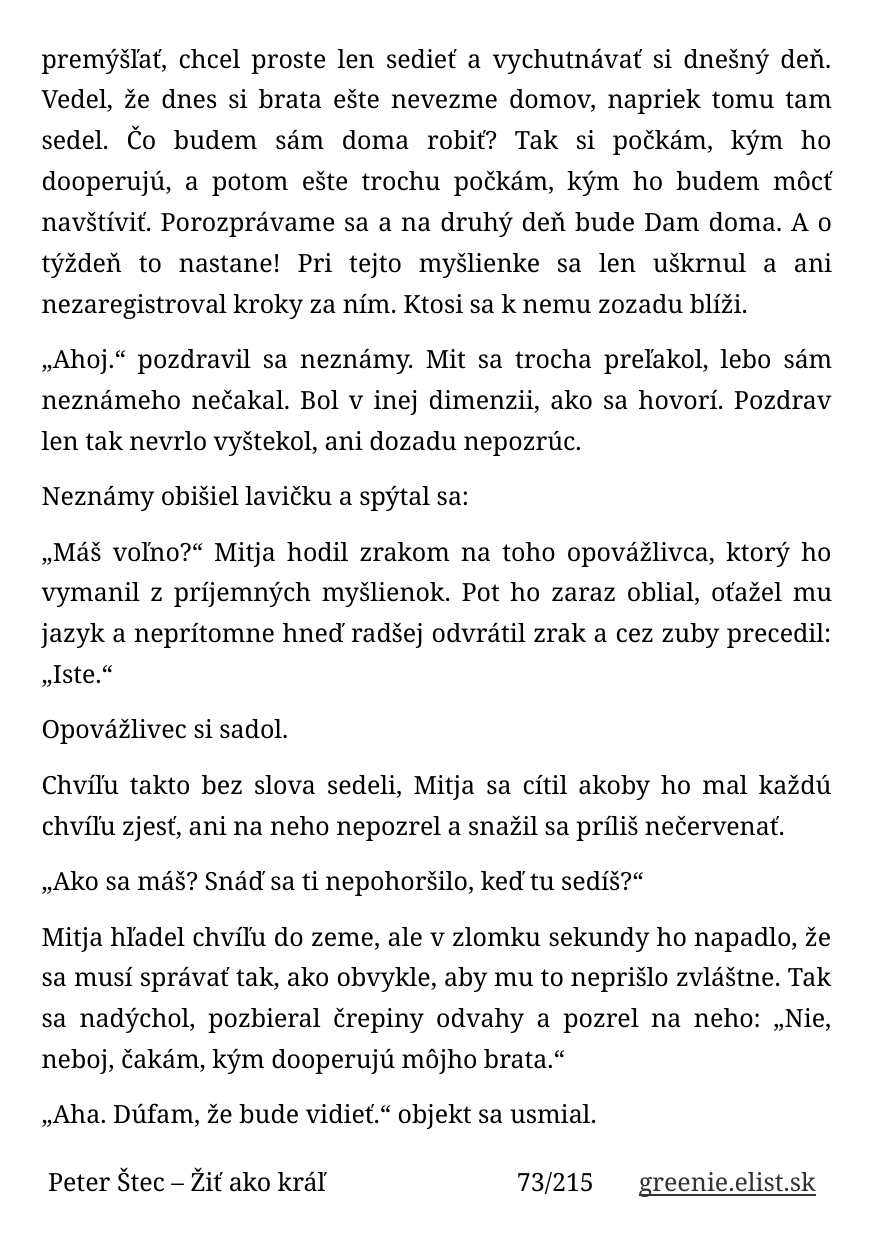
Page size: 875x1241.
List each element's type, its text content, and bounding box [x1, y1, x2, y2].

text Mitja hľadel chvíľu do zeme, ale v zlomku sekundy ho napadlo, že sa musí správať tak, ako obvykle, aby mu to neprišlo zvláštne. Tak sa nadýchol, pozbieral črepiny odvahy a pozrel na neho: „Nie, neboj, čakám, kým dooperujú môjho brata.“ [41, 919, 833, 1076]
text Chvíľu takto bez slova sedeli, Mitja sa cítil akoby ho mal každú chvíľu zjesť, ani na neho nepozrel a snažil sa príliš nečervenať. [41, 768, 833, 842]
text „Ako sa máš? Snáď sa ti nepohoršilo, keď tu sedíš?“ [41, 864, 833, 898]
text „Aha. Dúfam, že bude vidieť.“ objekt sa usmial. [41, 1097, 833, 1131]
text premýšľať, chcel proste len sedieť a vychutnávať si dnešný deň. Vedel, že dnes si brata ešte nevezme domov, napriek tomu tam sedel. Čo budem sám doma robiť? Tak si počkám, kým ho dooperujú, a potom ešte trochu počkám, kým ho budem môcť navštíviť. Porozprávame sa a na druhý deň bude Dam doma. A o týždeň to nastane! Pri tejto myšlienke sa len uškrnul a ani nezaregistroval kroky za ním. Ktosi sa k nemu zozadu blíži. [41, 41, 833, 320]
text Neznámy obišiel lavičku a spýtal sa: [41, 479, 833, 513]
text „Máš voľno?“ Mitja hodil zrakom na toho opovážlivca, ktorý ho vymanil z príjemných myšlienok. Pot ho zaraz oblial, oťažel mu jazyk a neprítomne hneď radšej odvrátil zrak a cez zuby precedil: „Iste.“ [41, 534, 833, 691]
text „Ahoj.“ pozdravil sa neznámy. Mit sa trocha preľakol, lebo sám neznámeho nečakal. Bol v inej dimenzii, ako sa hovorí. Pozdrav len tak nevrlo vyštekol, ani dozadu nepozrúc. [41, 342, 833, 457]
text Opovážlivec si sadol. [41, 712, 833, 746]
